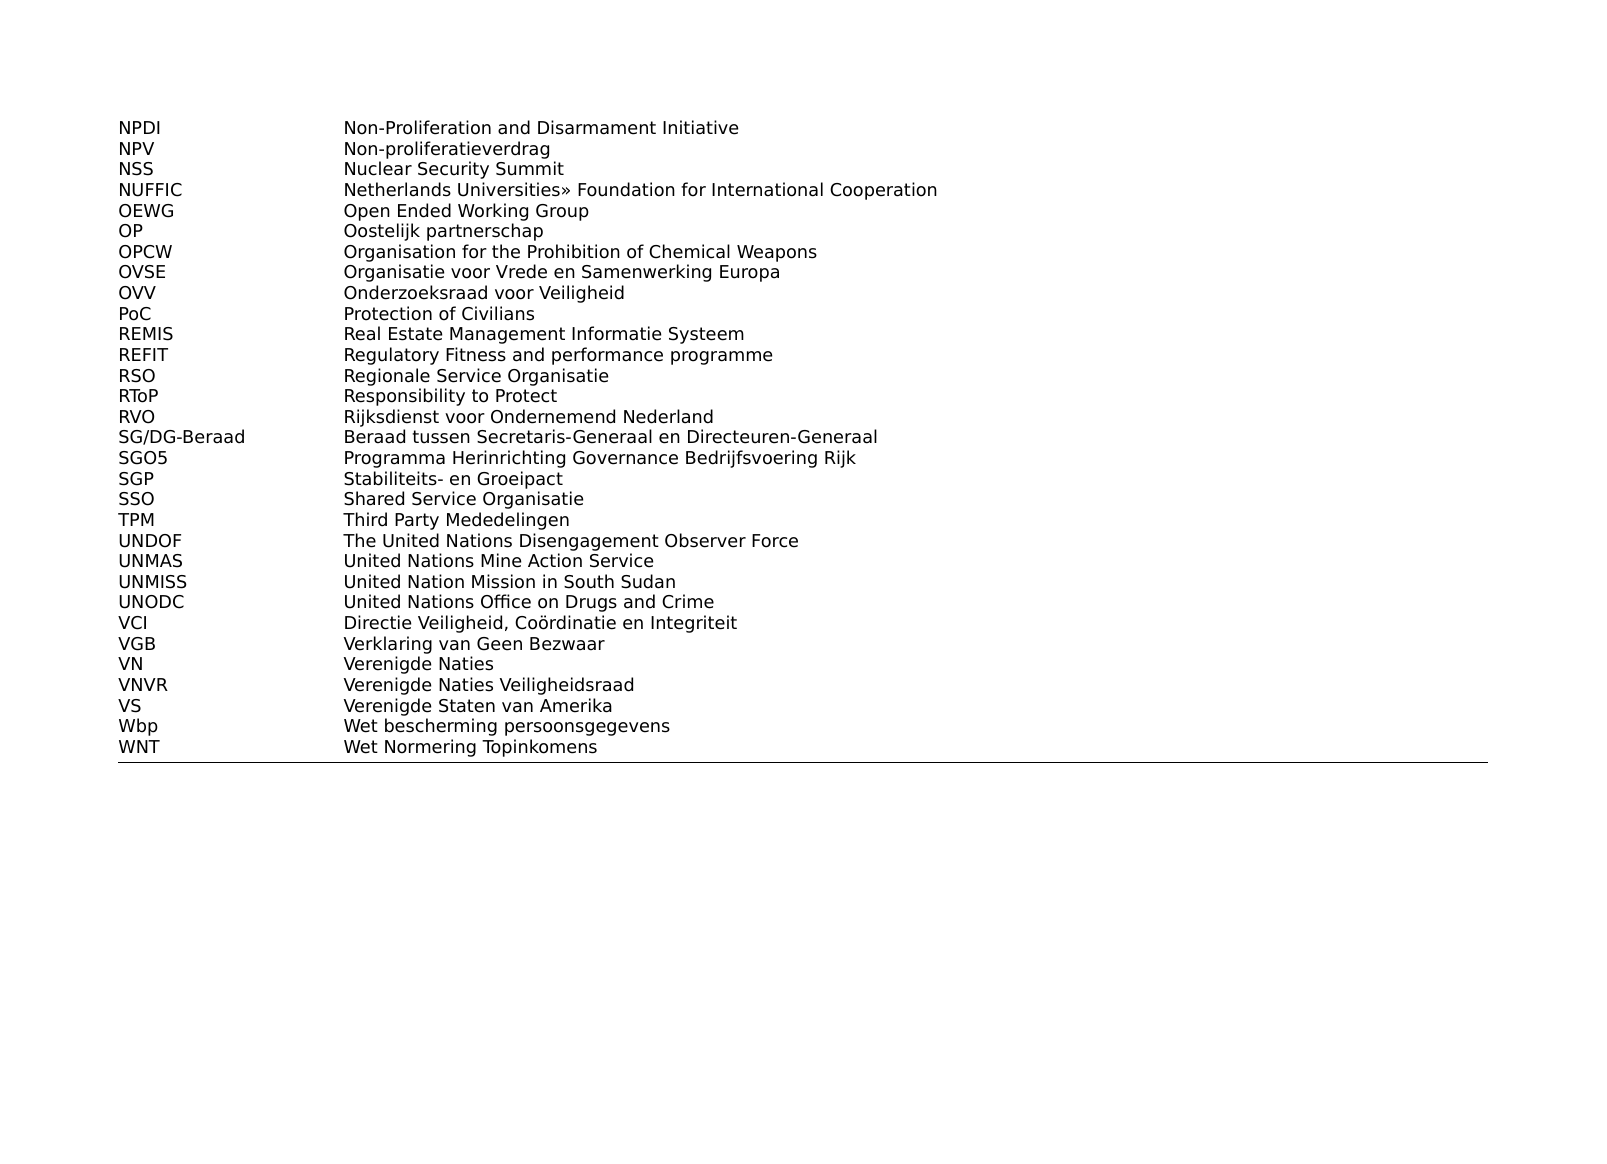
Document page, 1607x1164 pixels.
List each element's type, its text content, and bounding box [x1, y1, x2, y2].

table_cell Nuclear Security Summit [337, 159, 1488, 180]
table_cell Verenigde Naties [337, 654, 1488, 675]
table_cell Third Party Mededelingen [337, 510, 1488, 531]
table_cell OP [118, 221, 337, 242]
table_cell Verenigde Naties Veiligheidsraad [337, 675, 1488, 696]
table_cell Beraad tussen Secretaris-Generaal en Directeuren-Generaal [337, 428, 1488, 448]
table_cell The United Nations Disengagement Observer Force [337, 531, 1488, 551]
table_cell Rijksdienst voor Ondernemend Nederland [337, 407, 1488, 427]
table_cell Shared Service Organisatie [337, 489, 1488, 510]
table_cell Organisatie voor Vrede en Samenwerking Europa [337, 263, 1488, 283]
table_cell UNODC [118, 593, 337, 613]
table_cell Responsibility to Protect [337, 386, 1488, 407]
table_cell WNT [118, 737, 337, 762]
table_cell PoC [118, 304, 337, 324]
table_cell VCI [118, 613, 337, 634]
table_cell SG/DG-Beraad [118, 428, 337, 448]
table_cell Wet bescherming persoonsgegevens [337, 716, 1488, 737]
table_cell Stabiliteits- en Groeipact [337, 469, 1488, 489]
table_cell Non-proliferatieverdrag [337, 139, 1488, 159]
table_cell REFIT [118, 345, 337, 366]
table_cell Open Ended Working Group [337, 201, 1488, 221]
table_cell NPDI [118, 118, 337, 139]
table_cell Wet Normering Topinkomens [337, 737, 1488, 762]
table_cell OEWG [118, 201, 337, 221]
table_cell Organisation for the Prohibition of Chemical Weapons [337, 242, 1488, 262]
table_cell Regulatory Fitness and performance programme [337, 345, 1488, 366]
table_cell UNMAS [118, 551, 337, 572]
table_cell United Nations Mine Action Service [337, 551, 1488, 572]
table_cell Non-Proliferation and Disarmament Initiative [337, 118, 1488, 139]
table_cell UNMISS [118, 572, 337, 592]
table_cell Protection of Civilians [337, 304, 1488, 324]
table_cell REMIS [118, 324, 337, 345]
table_cell TPM [118, 510, 337, 531]
table_cell Verklaring van Geen Bezwaar [337, 634, 1488, 654]
table_cell Directie Veiligheid, Coördinatie en Integriteit [337, 613, 1488, 634]
table_cell Programma Herinrichting Governance Bedrijfsvoering Rijk [337, 448, 1488, 469]
table_cell OVV [118, 283, 337, 304]
table_cell RVO [118, 407, 337, 427]
table_cell Regionale Service Organisatie [337, 366, 1488, 386]
table_cell Real Estate Management Informatie Systeem [337, 324, 1488, 345]
table_cell Wbp [118, 716, 337, 737]
table_cell SGO5 [118, 448, 337, 469]
table_cell VGB [118, 634, 337, 654]
table_cell RSO [118, 366, 337, 386]
table_cell Onderzoeksraad voor Veiligheid [337, 283, 1488, 304]
table_cell VNVR [118, 675, 337, 696]
table_cell NPV [118, 139, 337, 159]
table_cell United Nations Office on Drugs and Crime [337, 593, 1488, 613]
table_cell OPCW [118, 242, 337, 262]
table_cell SGP [118, 469, 337, 489]
table_cell Verenigde Staten van Amerika [337, 696, 1488, 716]
table_cell VS [118, 696, 337, 716]
table_cell UNDOF [118, 531, 337, 551]
table_cell NUFFIC [118, 180, 337, 201]
table_cell RToP [118, 386, 337, 407]
table_cell NSS [118, 159, 337, 180]
table_cell VN [118, 654, 337, 675]
table_cell United Nation Mission in South Sudan [337, 572, 1488, 592]
table_cell OVSE [118, 263, 337, 283]
table_cell Netherlands Universities» Foundation for International Cooperation [337, 180, 1488, 201]
table_cell SSO [118, 489, 337, 510]
table_cell Oostelijk partnerschap [337, 221, 1488, 242]
